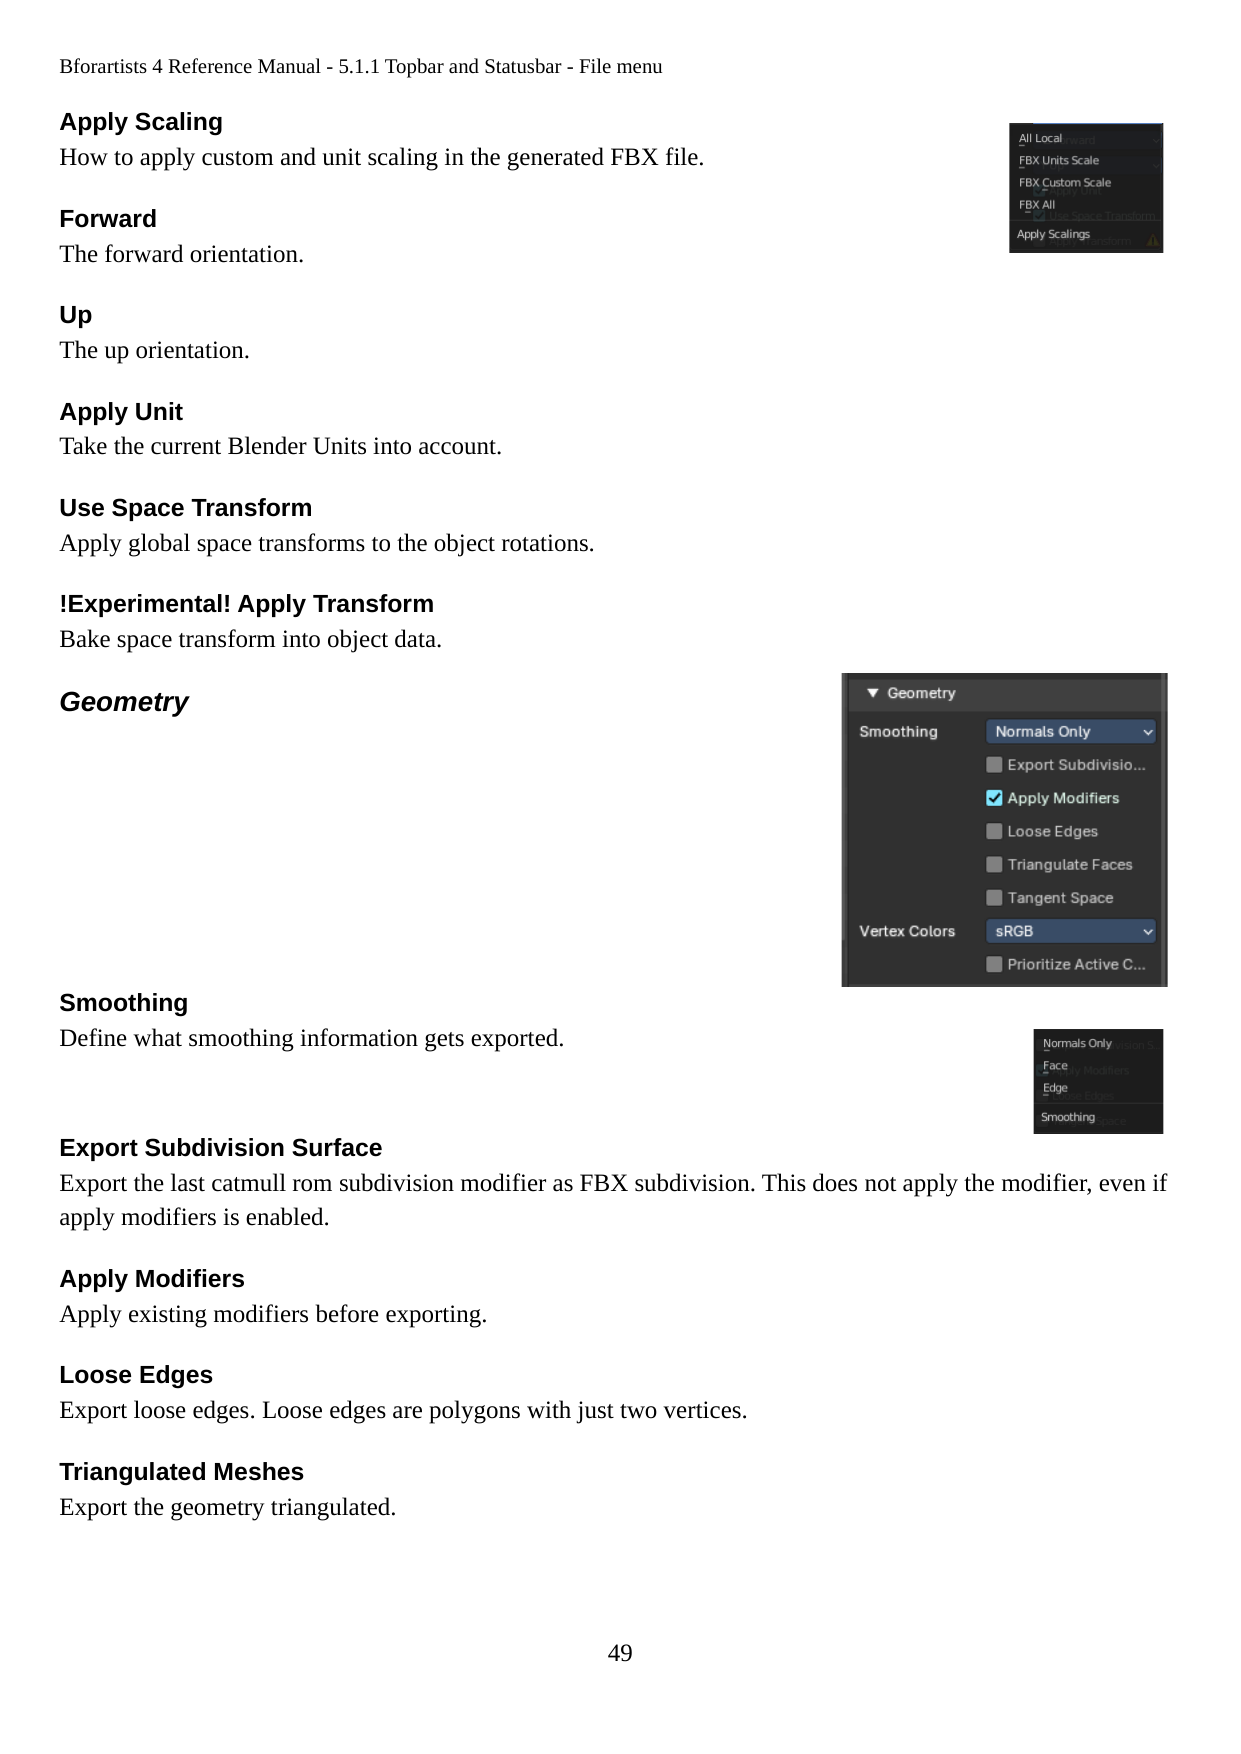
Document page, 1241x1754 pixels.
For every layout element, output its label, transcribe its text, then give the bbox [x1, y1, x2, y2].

text How to apply custom and unit scaling in the generated FBX file. [59, 142, 1009, 171]
subtitle Up [59, 300, 1181, 329]
text Apply existing modifiers before exporting. [59, 1299, 1181, 1328]
picture [841, 673, 1168, 987]
text The forward orientation. [59, 239, 1181, 267]
text Define what smoothing information gets exported. [59, 1023, 1181, 1051]
subtitle Apply Scaling [59, 107, 1181, 136]
subtitle Loose Edges [59, 1360, 1181, 1389]
text Take the current Blender Units into account. [59, 431, 1181, 460]
subtitle [1168, 686, 1181, 717]
subtitle Use Space Transform [59, 493, 1181, 521]
text The up orientation. [59, 335, 1181, 364]
subtitle Triangulated Meshes [59, 1457, 1181, 1485]
subtitle Apply Modifiers [59, 1264, 1181, 1293]
subtitle [1164, 204, 1181, 232]
subtitle Geometry [59, 686, 841, 717]
subtitle Forward [59, 204, 1009, 232]
text Export the last catmull rom subdivision modifier as FBX subdivision. This does not apply the modifier, even if apply modifiers is enabled. [59, 1168, 1181, 1231]
subtitle Apply Unit [59, 397, 1181, 425]
subtitle Smoothing [59, 988, 1181, 1016]
text Bake space transform into object data. [59, 624, 1181, 653]
subtitle !Experimental! Apply Transform [59, 589, 1181, 618]
subtitle Export Subdivision Surface [59, 1133, 1181, 1162]
text Export the geometry triangulated. [59, 1492, 1181, 1520]
text Apply global space transforms to the object rotations. [59, 528, 1181, 556]
picture [1033, 1029, 1164, 1134]
text Export loose edges. Loose edges are polygons with just two vertices. [59, 1395, 1181, 1424]
picture [1009, 123, 1164, 253]
